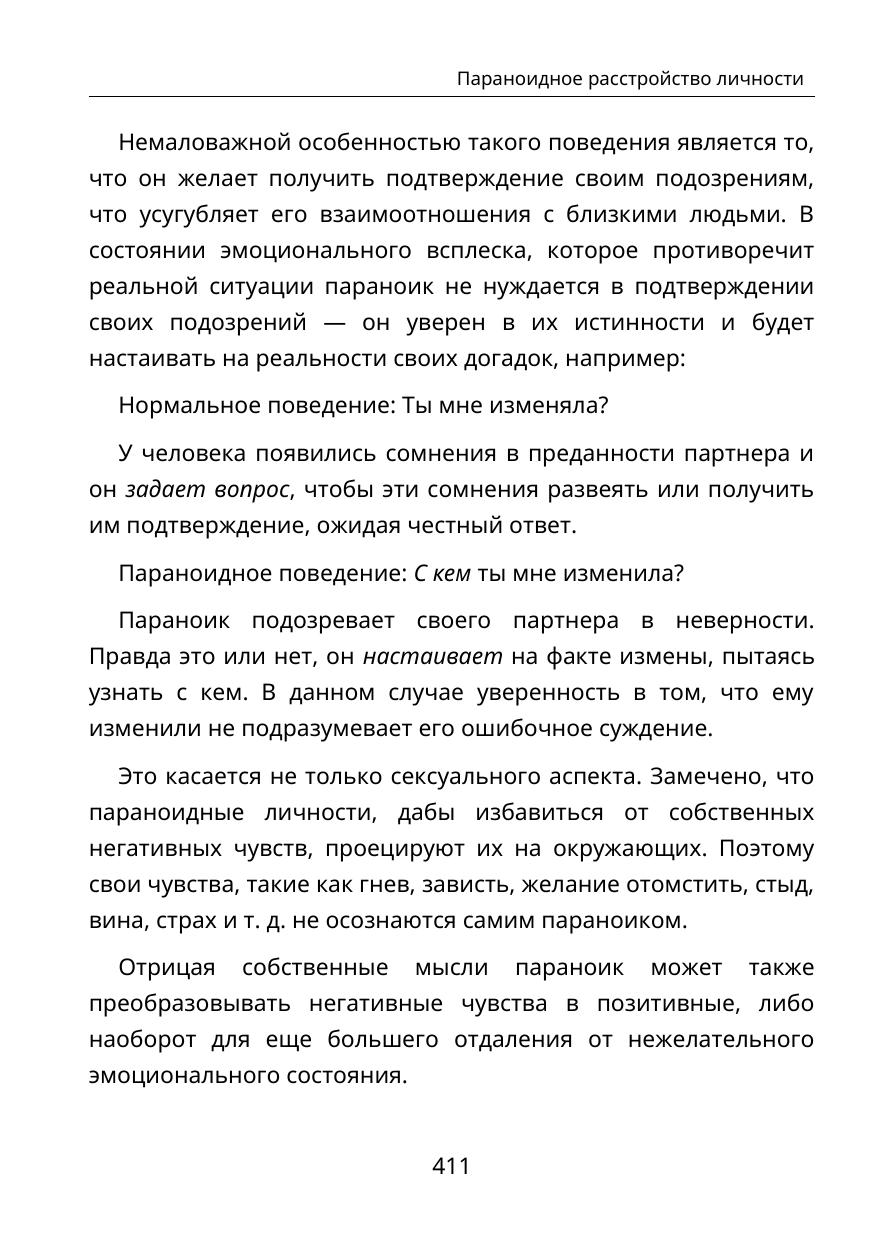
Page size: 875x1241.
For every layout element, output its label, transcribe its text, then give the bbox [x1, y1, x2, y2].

text Это касается не только сексуального аспекта. Замечено, что параноидные личности, дабы избавиться от собственных негативных чувств, проецируют их на окружающих. Поэтому свои чувства, такие как гнев, зависть, желание отомстить, стыд, вина, страх и т. д. не осознаются самим параноиком. [88, 760, 815, 935]
text Нормальное поведение: Ты мне изменяла? [88, 389, 815, 421]
text Немаловажной особенностью такого поведения является то, что он желает получить подтверждение своим подозрениям, что усугубляет его взаимоотношения с близкими людьми. В состоянии эмоционального всплеска, которое противоречит реальной ситуации параноик не нуждается в подтверждении своих подозрений — он уверен в их истинности и будет настаивать на реальности своих догадок, например: [88, 126, 815, 373]
text Отрицая собственные мысли параноик может также преобразовывать негативные чувства в позитивные, либо наоборот для еще большего отдаления от нежелательного эмоционального состояния. [88, 951, 815, 1090]
text Параноик подозревает своего партнера в неверности. Правда это или нет, он настаивает на факте измены, пытаясь узнать с кем. В данном случае уверенность в том, что ему изменили не подразумевает его ошибочное суждение. [88, 604, 815, 743]
text Параноидное поведение: С кем ты мне изменила? [88, 557, 815, 588]
text У человека появились сомнения в преданности партнера и он задает вопрос, чтобы эти сомнения развеять или получить им подтверждение, ожидая честный ответ. [88, 437, 815, 540]
